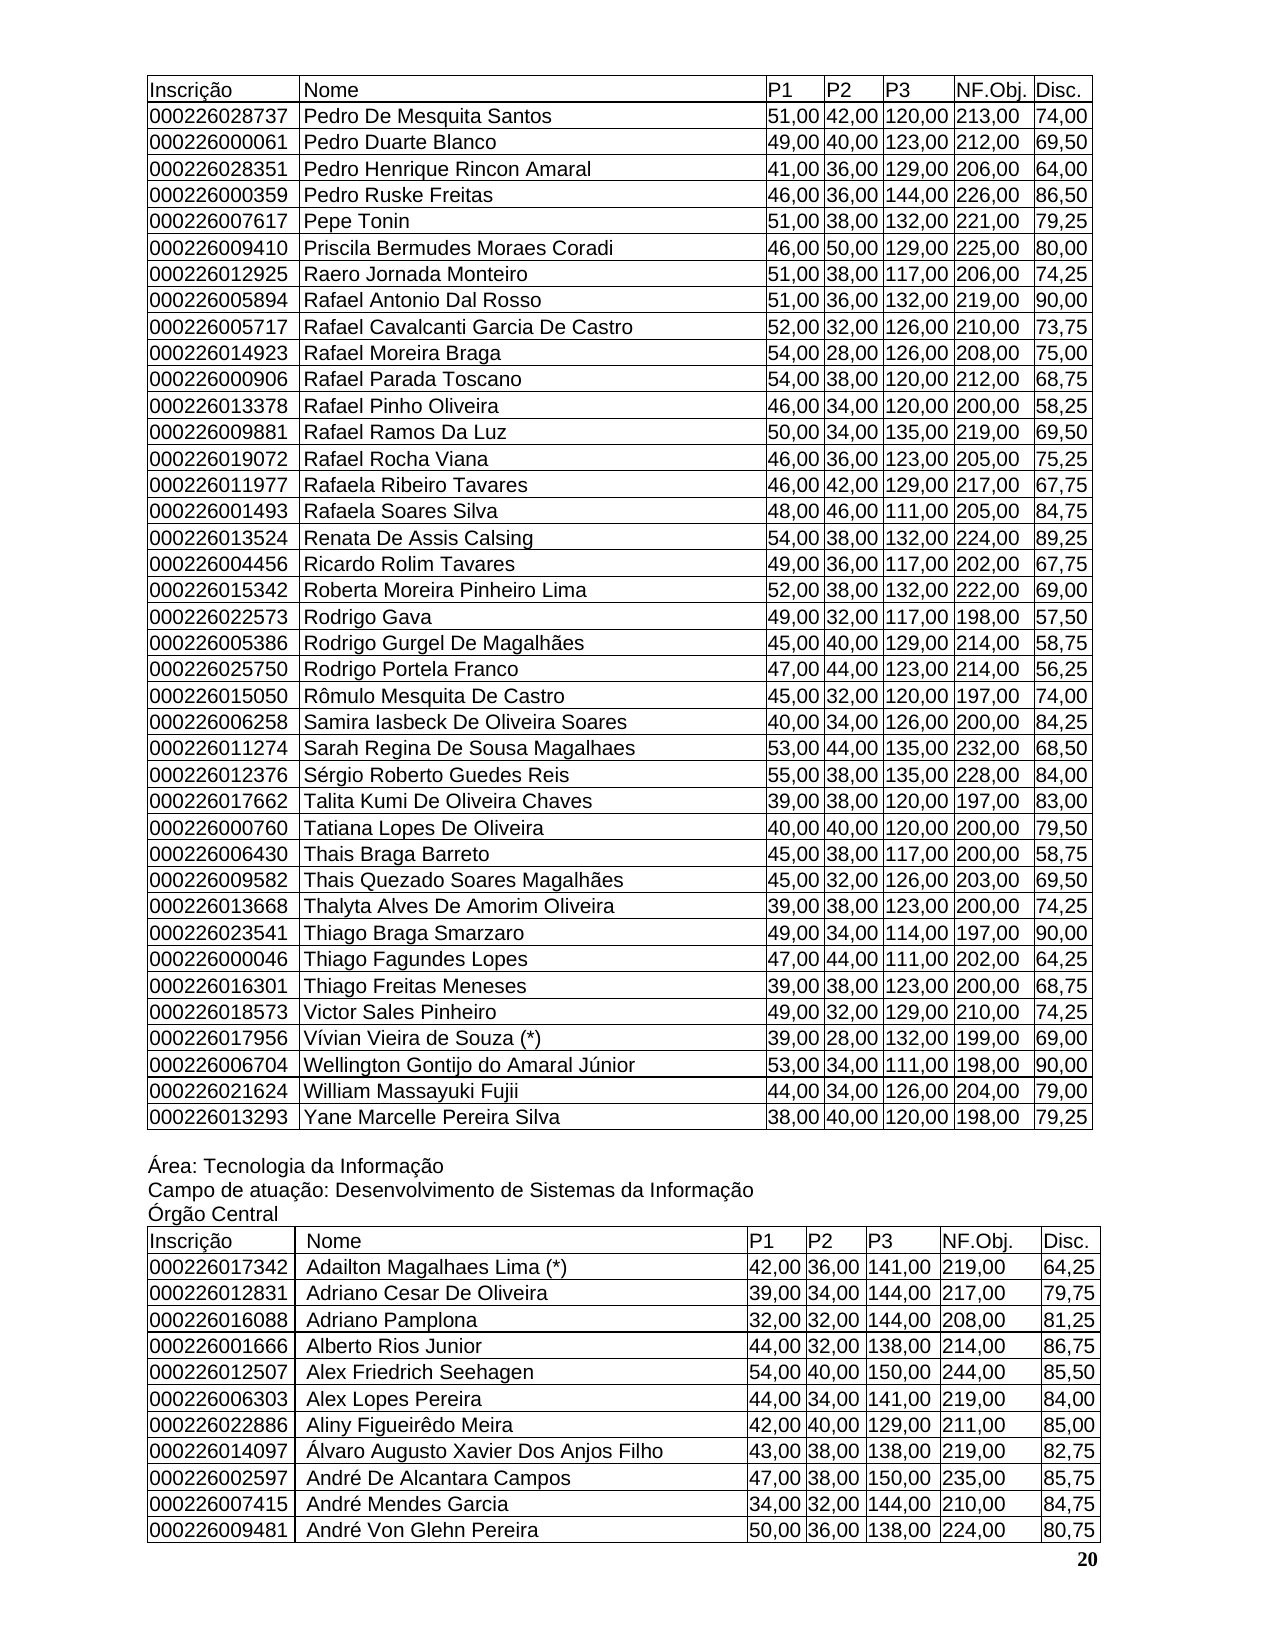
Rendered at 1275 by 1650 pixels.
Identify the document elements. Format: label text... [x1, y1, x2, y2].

table_cell Rafael Parada Toscano [300, 366, 766, 391]
table_cell 53,00 [767, 1051, 824, 1076]
table_cell 000226013293 [148, 1104, 299, 1129]
table_cell 32,00 [825, 313, 883, 338]
table_cell 000226016088 [148, 1306, 294, 1331]
table_cell Rafael Antonio Dal Rosso [300, 287, 766, 312]
table_cell 36,00 [825, 550, 883, 576]
table_cell 000226009881 [148, 419, 299, 444]
table_cell 55,00 [767, 761, 824, 787]
table_cell 228,00 [955, 761, 1034, 787]
table_cell 123,00 [884, 656, 954, 681]
table_header Inscrição [148, 76, 299, 101]
table_cell 200,00 [955, 972, 1034, 997]
table_cell 36,00 [807, 1254, 866, 1279]
table_cell 57,50 [1035, 603, 1092, 628]
table_cell 45,00 [767, 840, 824, 866]
table_cell 67,75 [1035, 550, 1092, 576]
table_cell 000226004456 [148, 550, 299, 576]
table_cell 222,00 [955, 577, 1034, 602]
table_cell 34,00 [825, 919, 883, 945]
table_cell 000226017956 [148, 1025, 299, 1050]
table_cell 123,00 [884, 445, 954, 470]
table_cell Yane Marcelle Pereira Silva [300, 1104, 766, 1129]
table_cell 000226018573 [148, 999, 299, 1024]
table_cell 39,00 [767, 788, 824, 813]
table_cell Thiago Freitas Meneses [300, 972, 766, 997]
table_cell 132,00 [884, 287, 954, 312]
table_cell Pedro Duarte Blanco [300, 129, 766, 154]
table_cell 000226000359 [148, 181, 299, 207]
table_cell 67,75 [1035, 471, 1092, 497]
table_cell 000226000046 [148, 946, 299, 971]
table_cell 000226017342 [148, 1254, 294, 1279]
table_cell 28,00 [825, 340, 883, 365]
table_cell 197,00 [955, 919, 1034, 945]
table_cell 84,00 [1042, 1385, 1100, 1411]
table_cell 69,50 [1035, 419, 1092, 444]
table_cell 42,00 [748, 1254, 806, 1279]
table_cell Adailton Magalhaes Lima (*) [296, 1254, 747, 1279]
table_cell Thais Quezado Soares Magalhães [300, 867, 766, 892]
table_cell 208,00 [941, 1306, 1041, 1331]
table_cell 32,00 [825, 603, 883, 628]
table_header P3 [867, 1227, 940, 1252]
table_cell 129,00 [884, 155, 954, 180]
table_cell 217,00 [941, 1280, 1041, 1305]
table_cell 89,25 [1035, 524, 1092, 549]
table_cell 32,00 [825, 999, 883, 1024]
table_cell 117,00 [884, 550, 954, 576]
table_cell 212,00 [955, 129, 1034, 154]
table_cell 49,00 [767, 919, 824, 945]
table_cell 85,50 [1042, 1359, 1100, 1384]
table_cell 000226022886 [148, 1412, 294, 1437]
table_cell 54,00 [767, 340, 824, 365]
table_cell 68,75 [1035, 972, 1092, 997]
table_cell 36,00 [825, 181, 883, 207]
table_cell 213,00 [955, 103, 1034, 128]
table_cell 214,00 [955, 656, 1034, 681]
table_cell Rafaela Ribeiro Tavares [300, 471, 766, 497]
table_cell 000226002597 [148, 1464, 294, 1489]
table_cell 64,25 [1035, 946, 1092, 971]
table_cell 123,00 [884, 893, 954, 918]
table_cell Rodrigo Gurgel De Magalhães [300, 630, 766, 655]
table_cell 54,00 [767, 524, 824, 549]
table_cell 132,00 [884, 524, 954, 549]
table_cell André De Alcantara Campos [296, 1464, 747, 1489]
table_cell 32,00 [748, 1306, 806, 1331]
table_cell 32,00 [825, 682, 883, 707]
table_cell 000226014923 [148, 340, 299, 365]
table_cell 126,00 [884, 709, 954, 734]
table_cell 38,00 [825, 524, 883, 549]
table_cell 40,00 [825, 129, 883, 154]
table_cell Renata De Assis Calsing [300, 524, 766, 549]
table_cell 64,25 [1042, 1254, 1100, 1279]
table_header Disc. [1042, 1227, 1100, 1252]
table_cell 38,00 [825, 261, 883, 286]
table_cell 69,00 [1035, 1025, 1092, 1050]
table_cell 73,75 [1035, 313, 1092, 338]
table_cell 54,00 [767, 366, 824, 391]
table_cell Roberta Moreira Pinheiro Lima [300, 577, 766, 602]
table_cell 000226011274 [148, 735, 299, 760]
table_cell 32,00 [807, 1491, 866, 1516]
table_cell 74,25 [1035, 999, 1092, 1024]
table_cell 86,75 [1042, 1333, 1100, 1358]
table_cell 150,00 [867, 1464, 940, 1489]
table_header NF.Obj. [941, 1227, 1041, 1252]
table_cell 51,00 [767, 103, 824, 128]
table_cell 45,00 [767, 867, 824, 892]
table_cell 34,00 [825, 392, 883, 418]
table_cell 52,00 [767, 313, 824, 338]
table_cell Sérgio Roberto Guedes Reis [300, 761, 766, 787]
table_cell Thais Braga Barreto [300, 840, 766, 866]
table_cell 81,25 [1042, 1306, 1100, 1331]
table_cell 82,75 [1042, 1438, 1100, 1463]
table_cell 200,00 [955, 392, 1034, 418]
table_cell 000226015050 [148, 682, 299, 707]
table_cell Rafael Rocha Viana [300, 445, 766, 470]
table_cell Vívian Vieira de Souza (*) [300, 1025, 766, 1050]
table_header Disc. [1035, 76, 1092, 101]
table_cell 000226019072 [148, 445, 299, 470]
table_cell 214,00 [941, 1333, 1041, 1358]
table_cell 46,00 [767, 234, 824, 259]
text Órgão Central [148, 1202, 1098, 1226]
table_cell 000226014097 [148, 1438, 294, 1463]
table_cell 50,00 [767, 419, 824, 444]
table_cell 226,00 [955, 181, 1034, 207]
table_cell 34,00 [748, 1491, 806, 1516]
table_cell 144,00 [884, 181, 954, 207]
table_cell 46,00 [767, 181, 824, 207]
table_cell 90,00 [1035, 1051, 1092, 1076]
table_cell 40,00 [807, 1359, 866, 1384]
table_cell 28,00 [825, 1025, 883, 1050]
table_cell 000226016301 [148, 972, 299, 997]
table_cell 198,00 [955, 1104, 1034, 1129]
table_cell 221,00 [955, 208, 1034, 233]
table_header Inscrição [148, 1227, 294, 1252]
table_cell 126,00 [884, 313, 954, 338]
table_cell Rafael Cavalcanti Garcia De Castro [300, 313, 766, 338]
table_header P3 [884, 76, 954, 101]
table_cell 38,00 [807, 1438, 866, 1463]
table_cell Pepe Tonin [300, 208, 766, 233]
table_cell 117,00 [884, 261, 954, 286]
table_cell 203,00 [955, 867, 1034, 892]
table_cell 84,75 [1042, 1491, 1100, 1516]
table_cell 129,00 [867, 1412, 940, 1437]
table_cell 210,00 [941, 1491, 1041, 1516]
table_cell 68,50 [1035, 735, 1092, 760]
table_cell Rômulo Mesquita De Castro [300, 682, 766, 707]
table_cell 000226005717 [148, 313, 299, 338]
table_cell 135,00 [884, 761, 954, 787]
table_cell 206,00 [955, 261, 1034, 286]
table_cell 48,00 [767, 498, 824, 523]
table_cell 000226012376 [148, 761, 299, 787]
table_cell 34,00 [807, 1280, 866, 1305]
table_cell 000226025750 [148, 656, 299, 681]
table_cell 111,00 [884, 498, 954, 523]
table_cell 202,00 [955, 550, 1034, 576]
table_cell Rafaela Soares Silva [300, 498, 766, 523]
table_cell 38,00 [825, 893, 883, 918]
table_cell Priscila Bermudes Moraes Coradi [300, 234, 766, 259]
table_cell 219,00 [941, 1254, 1041, 1279]
table_cell 120,00 [884, 814, 954, 839]
table_cell 000226011977 [148, 471, 299, 497]
table_cell 214,00 [955, 630, 1034, 655]
table_cell 212,00 [955, 366, 1034, 391]
table_cell 000226000906 [148, 366, 299, 391]
table_cell 56,25 [1035, 656, 1092, 681]
table_cell 224,00 [941, 1517, 1041, 1542]
table_cell 199,00 [955, 1025, 1034, 1050]
table_cell Adriano Cesar De Oliveira [296, 1280, 747, 1305]
table_cell 000226022573 [148, 603, 299, 628]
table_cell 40,00 [807, 1412, 866, 1437]
table_cell 36,00 [825, 445, 883, 470]
table_cell Victor Sales Pinheiro [300, 999, 766, 1024]
table_cell 000226000760 [148, 814, 299, 839]
table_cell 129,00 [884, 234, 954, 259]
table_cell 000226028737 [148, 103, 299, 128]
table_cell 000226009410 [148, 234, 299, 259]
table_cell 219,00 [955, 287, 1034, 312]
table_cell 200,00 [955, 840, 1034, 866]
table_header P2 [807, 1227, 866, 1252]
table_cell 79,00 [1035, 1078, 1092, 1103]
table_cell 120,00 [884, 788, 954, 813]
table_cell 40,00 [825, 814, 883, 839]
table_cell 000226006704 [148, 1051, 299, 1076]
table_cell André Mendes Garcia [296, 1491, 747, 1516]
table_cell William Massayuki Fujii [300, 1078, 766, 1103]
table_cell 74,00 [1035, 103, 1092, 128]
table_cell 47,00 [767, 656, 824, 681]
table_cell 79,25 [1035, 208, 1092, 233]
table_cell 38,00 [825, 577, 883, 602]
table_cell 000226005386 [148, 630, 299, 655]
table_cell 132,00 [884, 577, 954, 602]
table_cell 79,75 [1042, 1280, 1100, 1305]
table_cell 198,00 [955, 1051, 1034, 1076]
table_cell 40,00 [825, 1104, 883, 1129]
table_cell 53,00 [767, 735, 824, 760]
table_cell 49,00 [767, 999, 824, 1024]
table_cell 42,00 [748, 1412, 806, 1437]
table_cell 39,00 [767, 1025, 824, 1050]
table_cell 36,00 [825, 155, 883, 180]
table_cell 206,00 [955, 155, 1034, 180]
table_cell 47,00 [748, 1464, 806, 1489]
table_cell 74,25 [1035, 893, 1092, 918]
table_header P2 [825, 76, 883, 101]
table_cell 51,00 [767, 208, 824, 233]
table_cell 69,50 [1035, 867, 1092, 892]
table_cell 000226012925 [148, 261, 299, 286]
table_cell 38,00 [767, 1104, 824, 1129]
table_cell 34,00 [825, 1078, 883, 1103]
table_cell Thalyta Alves De Amorim Oliveira [300, 893, 766, 918]
table_cell 123,00 [884, 129, 954, 154]
table_cell Álvaro Augusto Xavier Dos Anjos Filho [296, 1438, 747, 1463]
table_cell Rafael Pinho Oliveira [300, 392, 766, 418]
table_cell 244,00 [941, 1359, 1041, 1384]
table_cell 232,00 [955, 735, 1034, 760]
table_cell Ricardo Rolim Tavares [300, 550, 766, 576]
table_cell 000226017662 [148, 788, 299, 813]
table_cell 217,00 [955, 471, 1034, 497]
table_cell 129,00 [884, 999, 954, 1024]
table_cell 43,00 [748, 1438, 806, 1463]
table_cell 36,00 [807, 1517, 866, 1542]
table_cell 123,00 [884, 972, 954, 997]
table_cell 000226005894 [148, 287, 299, 312]
table_cell 120,00 [884, 103, 954, 128]
table_cell 000226015342 [148, 577, 299, 602]
table_cell 58,25 [1035, 392, 1092, 418]
table_cell 90,00 [1035, 287, 1092, 312]
table_cell 44,00 [825, 946, 883, 971]
table_cell 34,00 [825, 709, 883, 734]
table_cell Sarah Regina De Sousa Magalhaes [300, 735, 766, 760]
table_cell 83,00 [1035, 788, 1092, 813]
table_cell 211,00 [941, 1412, 1041, 1437]
table_cell 204,00 [955, 1078, 1034, 1103]
table_cell 39,00 [767, 972, 824, 997]
table_cell 69,50 [1035, 129, 1092, 154]
table_cell 34,00 [825, 1051, 883, 1076]
table_cell 114,00 [884, 919, 954, 945]
table_cell 50,00 [748, 1517, 806, 1542]
table_cell 138,00 [867, 1517, 940, 1542]
text Campo de atuação: Desenvolvimento de Sistemas da Informação [148, 1178, 1098, 1202]
table_cell 36,00 [825, 287, 883, 312]
table_cell 000226023541 [148, 919, 299, 945]
table_cell 205,00 [955, 498, 1034, 523]
table_cell Thiago Fagundes Lopes [300, 946, 766, 971]
table_cell 111,00 [884, 946, 954, 971]
table_cell 75,25 [1035, 445, 1092, 470]
table_cell 000226013378 [148, 392, 299, 418]
table_cell 32,00 [825, 867, 883, 892]
table_cell 219,00 [941, 1438, 1041, 1463]
table_cell 144,00 [867, 1306, 940, 1331]
table_cell 132,00 [884, 1025, 954, 1050]
table_cell Rafael Ramos Da Luz [300, 419, 766, 444]
table_cell 000226007415 [148, 1491, 294, 1516]
table_cell 141,00 [867, 1254, 940, 1279]
table_cell 150,00 [867, 1359, 940, 1384]
table_cell 39,00 [767, 893, 824, 918]
table_cell 41,00 [767, 155, 824, 180]
table_cell 000226012831 [148, 1280, 294, 1305]
table_cell 132,00 [884, 208, 954, 233]
table_cell 38,00 [825, 972, 883, 997]
table_cell 000226009582 [148, 867, 299, 892]
table_cell 000226028351 [148, 155, 299, 180]
table_cell 224,00 [955, 524, 1034, 549]
table_cell 38,00 [807, 1464, 866, 1489]
table_cell 111,00 [884, 1051, 954, 1076]
table_cell 38,00 [825, 840, 883, 866]
table_cell 84,00 [1035, 761, 1092, 787]
table_cell 42,00 [825, 103, 883, 128]
table_cell Thiago Braga Smarzaro [300, 919, 766, 945]
table_cell 80,75 [1042, 1517, 1100, 1542]
table_cell 210,00 [955, 999, 1034, 1024]
table_cell 126,00 [884, 340, 954, 365]
table_cell Alex Friedrich Seehagen [296, 1359, 747, 1384]
table_cell Adriano Pamplona [296, 1306, 747, 1331]
table_cell 69,00 [1035, 577, 1092, 602]
table_cell 000226006258 [148, 709, 299, 734]
table_cell 000226000061 [148, 129, 299, 154]
table_cell 68,75 [1035, 366, 1092, 391]
table_cell 86,50 [1035, 181, 1092, 207]
table_cell 49,00 [767, 129, 824, 154]
table_cell Wellington Gontijo do Amaral Júnior [300, 1051, 766, 1076]
table_cell 225,00 [955, 234, 1034, 259]
table_cell 000226006430 [148, 840, 299, 866]
text Área: Tecnologia da Informação [148, 1154, 1098, 1178]
table_cell 34,00 [807, 1385, 866, 1411]
table_cell 49,00 [767, 550, 824, 576]
table_cell 200,00 [955, 814, 1034, 839]
table_cell 80,00 [1035, 234, 1092, 259]
table_cell 51,00 [767, 261, 824, 286]
table_cell 46,00 [767, 471, 824, 497]
table_cell 44,00 [748, 1333, 806, 1358]
table_cell 000226006303 [148, 1385, 294, 1411]
table_cell 219,00 [955, 419, 1034, 444]
table_cell Pedro Henrique Rincon Amaral [300, 155, 766, 180]
table_cell 197,00 [955, 788, 1034, 813]
table_cell 74,00 [1035, 682, 1092, 707]
table_cell 135,00 [884, 419, 954, 444]
table_cell Tatiana Lopes De Oliveira [300, 814, 766, 839]
table_cell 40,00 [825, 630, 883, 655]
table_header Nome [296, 1227, 747, 1252]
table_cell 38,00 [825, 761, 883, 787]
table_cell Alex Lopes Pereira [296, 1385, 747, 1411]
table_header Nome [300, 76, 766, 101]
table_cell 141,00 [867, 1385, 940, 1411]
table_cell 51,00 [767, 287, 824, 312]
table_cell 38,00 [825, 788, 883, 813]
table_cell 144,00 [867, 1491, 940, 1516]
table_cell 49,00 [767, 603, 824, 628]
table_cell 84,75 [1035, 498, 1092, 523]
table_cell 34,00 [825, 419, 883, 444]
table_cell 84,25 [1035, 709, 1092, 734]
table_cell Pedro Ruske Freitas [300, 181, 766, 207]
table_cell Aliny Figueirêdo Meira [296, 1412, 747, 1437]
table_cell Pedro De Mesquita Santos [300, 103, 766, 128]
table_cell 45,00 [767, 682, 824, 707]
table_cell 40,00 [767, 709, 824, 734]
table_cell 85,75 [1042, 1464, 1100, 1489]
table_cell 32,00 [807, 1306, 866, 1331]
table_cell Rafael Moreira Braga [300, 340, 766, 365]
table_cell 235,00 [941, 1464, 1041, 1489]
table_cell 000226009481 [148, 1517, 294, 1542]
table_cell 38,00 [825, 366, 883, 391]
table_cell 120,00 [884, 366, 954, 391]
table_cell Talita Kumi De Oliveira Chaves [300, 788, 766, 813]
table_cell 198,00 [955, 603, 1034, 628]
table_cell 74,25 [1035, 261, 1092, 286]
table_cell Rodrigo Gava [300, 603, 766, 628]
table_cell 129,00 [884, 471, 954, 497]
table_cell Alberto Rios Junior [296, 1333, 747, 1358]
table_cell 39,00 [748, 1280, 806, 1305]
table_cell 138,00 [867, 1333, 940, 1358]
table_cell 58,75 [1035, 630, 1092, 655]
table_cell 42,00 [825, 471, 883, 497]
table_cell 54,00 [748, 1359, 806, 1384]
table_cell Raero Jornada Monteiro [300, 261, 766, 286]
table_cell 210,00 [955, 313, 1034, 338]
table_cell 46,00 [825, 498, 883, 523]
table_cell 52,00 [767, 577, 824, 602]
table_cell 120,00 [884, 682, 954, 707]
table_cell 000226001493 [148, 498, 299, 523]
table_cell 205,00 [955, 445, 1034, 470]
table_cell 197,00 [955, 682, 1034, 707]
table_cell 40,00 [767, 814, 824, 839]
table_cell 46,00 [767, 445, 824, 470]
table_cell 200,00 [955, 893, 1034, 918]
table_cell 44,00 [748, 1385, 806, 1411]
table_cell 44,00 [767, 1078, 824, 1103]
table_cell 219,00 [941, 1385, 1041, 1411]
table_cell 47,00 [767, 946, 824, 971]
table_cell Rodrigo Portela Franco [300, 656, 766, 681]
table_cell 75,00 [1035, 340, 1092, 365]
table_cell 46,00 [767, 392, 824, 418]
table_cell 126,00 [884, 867, 954, 892]
table_cell 44,00 [825, 735, 883, 760]
table_cell 144,00 [867, 1280, 940, 1305]
table_cell 000226012507 [148, 1359, 294, 1384]
table_cell 120,00 [884, 1104, 954, 1129]
table_cell 135,00 [884, 735, 954, 760]
table_cell 44,00 [825, 656, 883, 681]
table_cell 50,00 [825, 234, 883, 259]
table_cell 000226021624 [148, 1078, 299, 1103]
table_cell 126,00 [884, 1078, 954, 1103]
table_cell 45,00 [767, 630, 824, 655]
table_header P1 [767, 76, 824, 101]
table_cell 208,00 [955, 340, 1034, 365]
table_cell 200,00 [955, 709, 1034, 734]
table_cell 000226013668 [148, 893, 299, 918]
table_cell 38,00 [825, 208, 883, 233]
table_cell 120,00 [884, 392, 954, 418]
table_cell 000226013524 [148, 524, 299, 549]
table_cell 202,00 [955, 946, 1034, 971]
table_cell 90,00 [1035, 919, 1092, 945]
table_cell André Von Glehn Pereira [296, 1517, 747, 1542]
table_cell 85,00 [1042, 1412, 1100, 1437]
table_cell 000226007617 [148, 208, 299, 233]
table_cell 138,00 [867, 1438, 940, 1463]
table_cell 79,25 [1035, 1104, 1092, 1129]
table_cell 117,00 [884, 840, 954, 866]
table_cell 64,00 [1035, 155, 1092, 180]
table_cell 117,00 [884, 603, 954, 628]
table_cell 32,00 [807, 1333, 866, 1358]
table_header P1 [748, 1227, 806, 1252]
table_cell 129,00 [884, 630, 954, 655]
table_cell 000226001666 [148, 1333, 294, 1358]
table_header NF.Obj. [955, 76, 1034, 101]
table_cell Samira Iasbeck De Oliveira Soares [300, 709, 766, 734]
table_cell 79,50 [1035, 814, 1092, 839]
table_cell 58,75 [1035, 840, 1092, 866]
